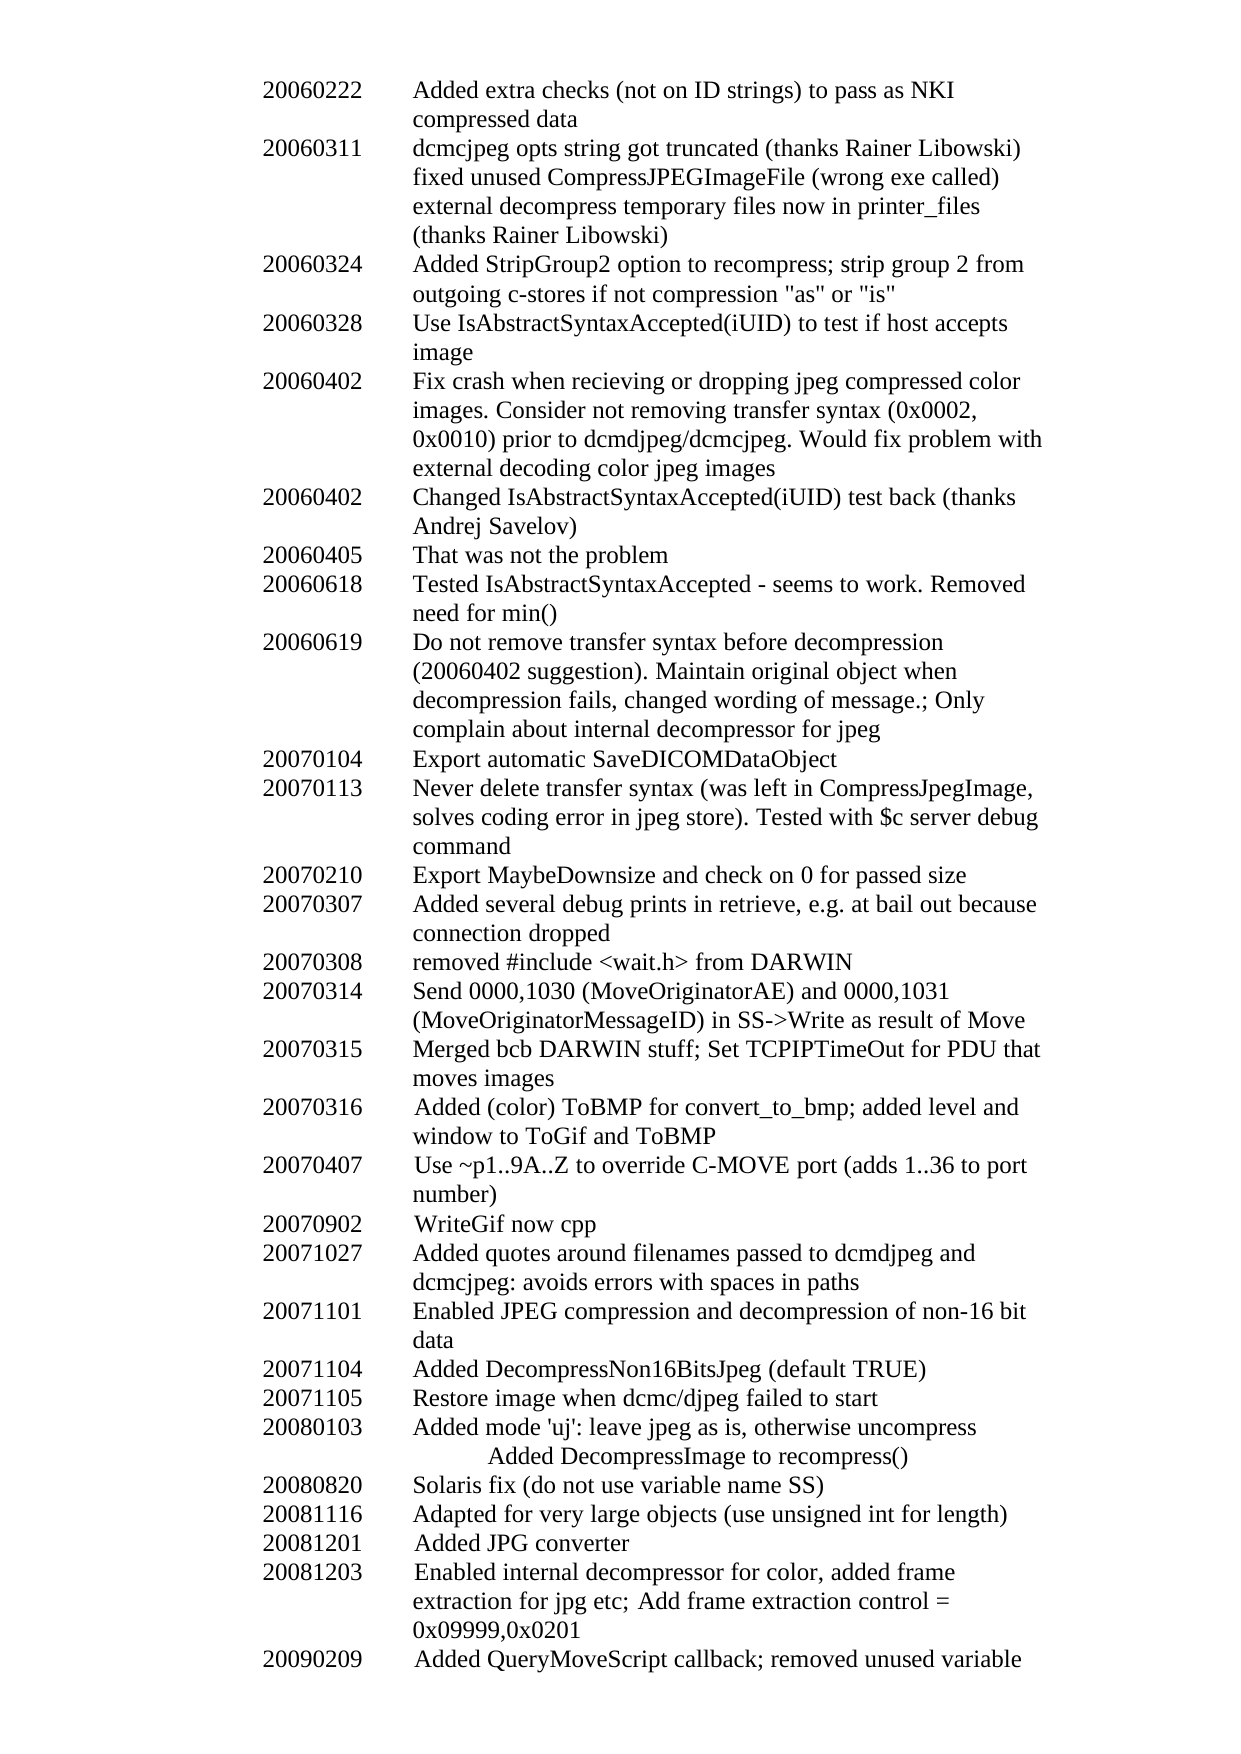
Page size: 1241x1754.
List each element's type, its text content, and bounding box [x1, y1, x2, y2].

text 20080820 Solaris fix (do not use variable name SS) [262, 1470, 1053, 1499]
text 20060405 That was not the problem [262, 540, 1053, 569]
text 20070407 Use ~p1..9A..Z to override C-MOVE port (adds 1..36 to port number) [262, 1150, 1053, 1208]
text 20060328 Use IsAbstractSyntaxAccepted(iUID) to test if host accepts image [262, 307, 1053, 366]
text 20071027 Added quotes around filenames passed to dcmdjpeg and dcmcjpeg: avoids errors with spaces in paths [262, 1237, 1053, 1296]
text 20060619 Do not remove transfer syntax before decompression (20060402 suggestion). Maintain original object when decompression fails, changed wording of message.; Only complain about internal decompressor for jpeg [262, 627, 1053, 743]
text 20070314 Send 0000,1030 (MoveOriginatorAE) and 0000,1031 (MoveOriginatorMessageID) in SS->Write as result of Move [262, 976, 1053, 1034]
text 20060402 Changed IsAbstractSyntaxAccepted(iUID) test back (thanks Andrej Savelov) [262, 482, 1053, 540]
text 20090209 Added QueryMoveScript callback; removed unused variable [262, 1644, 1053, 1673]
text 20060618 Tested IsAbstractSyntaxAccepted - seems to work. Removed need for min() [262, 569, 1053, 627]
text 20070308 removed #include <wait.h> from DARWIN [262, 947, 1053, 976]
text 20081203 Enabled internal decompressor for color, added frame extraction for jpg etc; Add frame extraction control = 0x09999,0x0201 [262, 1557, 1053, 1644]
text 20081116 Adapted for very large objects (use unsigned int for length) [262, 1499, 1053, 1528]
text 20080103 Added mode 'uj': leave jpeg as is, otherwise uncompress [262, 1412, 1053, 1441]
text 20070307 Added several debug prints in retrieve, e.g. at bail out because connection dropped [262, 889, 1053, 947]
text 20060402 Fix crash when recieving or dropping jpeg compressed color images. Consider not removing transfer syntax (0x0002, 0x0010) prior to dcmdjpeg/dcmcjpeg. Would fix problem with external decoding color jpeg images [262, 366, 1053, 482]
text 20070316 Added (color) ToBMP for convert_to_bmp; added level and window to ToGif and ToBMP [262, 1092, 1053, 1150]
text 20070315 Merged bcb DARWIN stuff; Set TCPIPTimeOut for PDU that moves images [262, 1034, 1053, 1092]
text 20060311 dcmcjpeg opts string got truncated (thanks Rainer Libowski) [262, 133, 1053, 162]
text 20071105 Restore image when dcmc/djpeg failed to start [262, 1383, 1053, 1412]
text Added DecompressImage to recompress() [262, 1441, 1053, 1470]
text 20070210 Export MaybeDownsize and check on 0 for passed size [262, 860, 1053, 889]
text external decompress temporary files now in printer_files (thanks Rainer Libowski) [412, 191, 1053, 249]
text fixed unused CompressJPEGImageFile (wrong exe called) [412, 162, 1053, 191]
text 20071104 Added DecompressNon16BitsJpeg (default TRUE) [262, 1354, 1053, 1383]
text 20060222 Added extra checks (not on ID strings) to pass as NKI compressed data [262, 75, 1053, 133]
text 20060324 Added StripGroup2 option to recompress; strip group 2 from outgoing c-stores if not compression "as" or "is" [262, 249, 1053, 307]
text 20081201 Added JPG converter [262, 1528, 1053, 1557]
text 20070104 Export automatic SaveDICOMDataObject [262, 743, 1053, 772]
text 20071101 Enabled JPEG compression and decompression of non-16 bit data [262, 1296, 1053, 1354]
text 20070113 Never delete transfer syntax (was left in CompressJpegImage, solves coding error in jpeg store). Tested with $c server debug command [262, 772, 1053, 860]
text 20070902 WriteGif now cpp [262, 1208, 1053, 1237]
